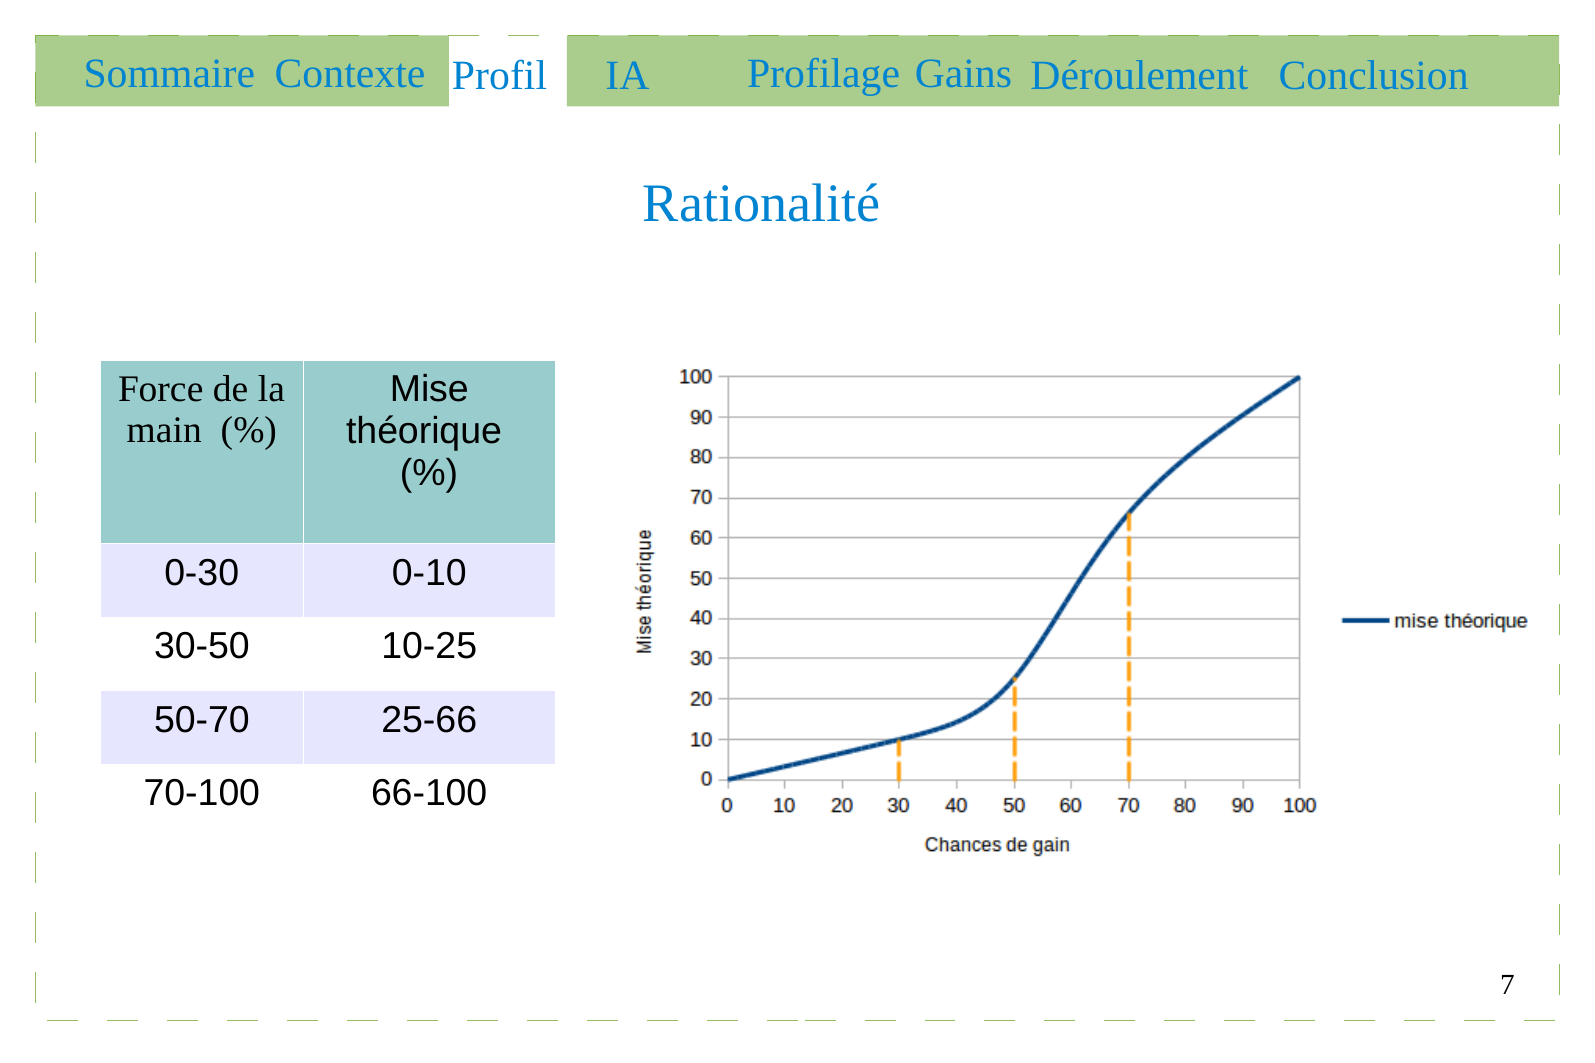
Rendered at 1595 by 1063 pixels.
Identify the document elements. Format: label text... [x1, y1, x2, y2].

text_box Gains [934, 42, 1040, 105]
text_box Déroulement [1015, 45, 1264, 107]
text_box Conclusion [1264, 45, 1501, 107]
table_header Force de la main (%) [101, 361, 303, 543]
text_box [35, 35, 449, 107]
text_box [566, 35, 1560, 107]
table_cell 0-30 [101, 544, 303, 617]
table_header Mise théorique (%) [304, 361, 555, 543]
text_box Contexte [284, 42, 449, 105]
table_cell 25-66 [304, 691, 555, 764]
text_box IA [590, 45, 804, 107]
text_box Sommaire [68, 42, 284, 105]
table_cell 0-10 [304, 544, 555, 617]
picture [601, 354, 1548, 886]
table_cell 30-50 [101, 618, 303, 690]
table_cell 70-100 [101, 765, 303, 837]
table_cell 10-25 [304, 618, 555, 690]
text_box Profilage [732, 42, 934, 105]
text_box Rationalité [0, 165, 1524, 241]
text_box Profil [437, 45, 567, 107]
table_cell 50-70 [101, 691, 303, 764]
table_cell 66-100 [304, 765, 555, 837]
